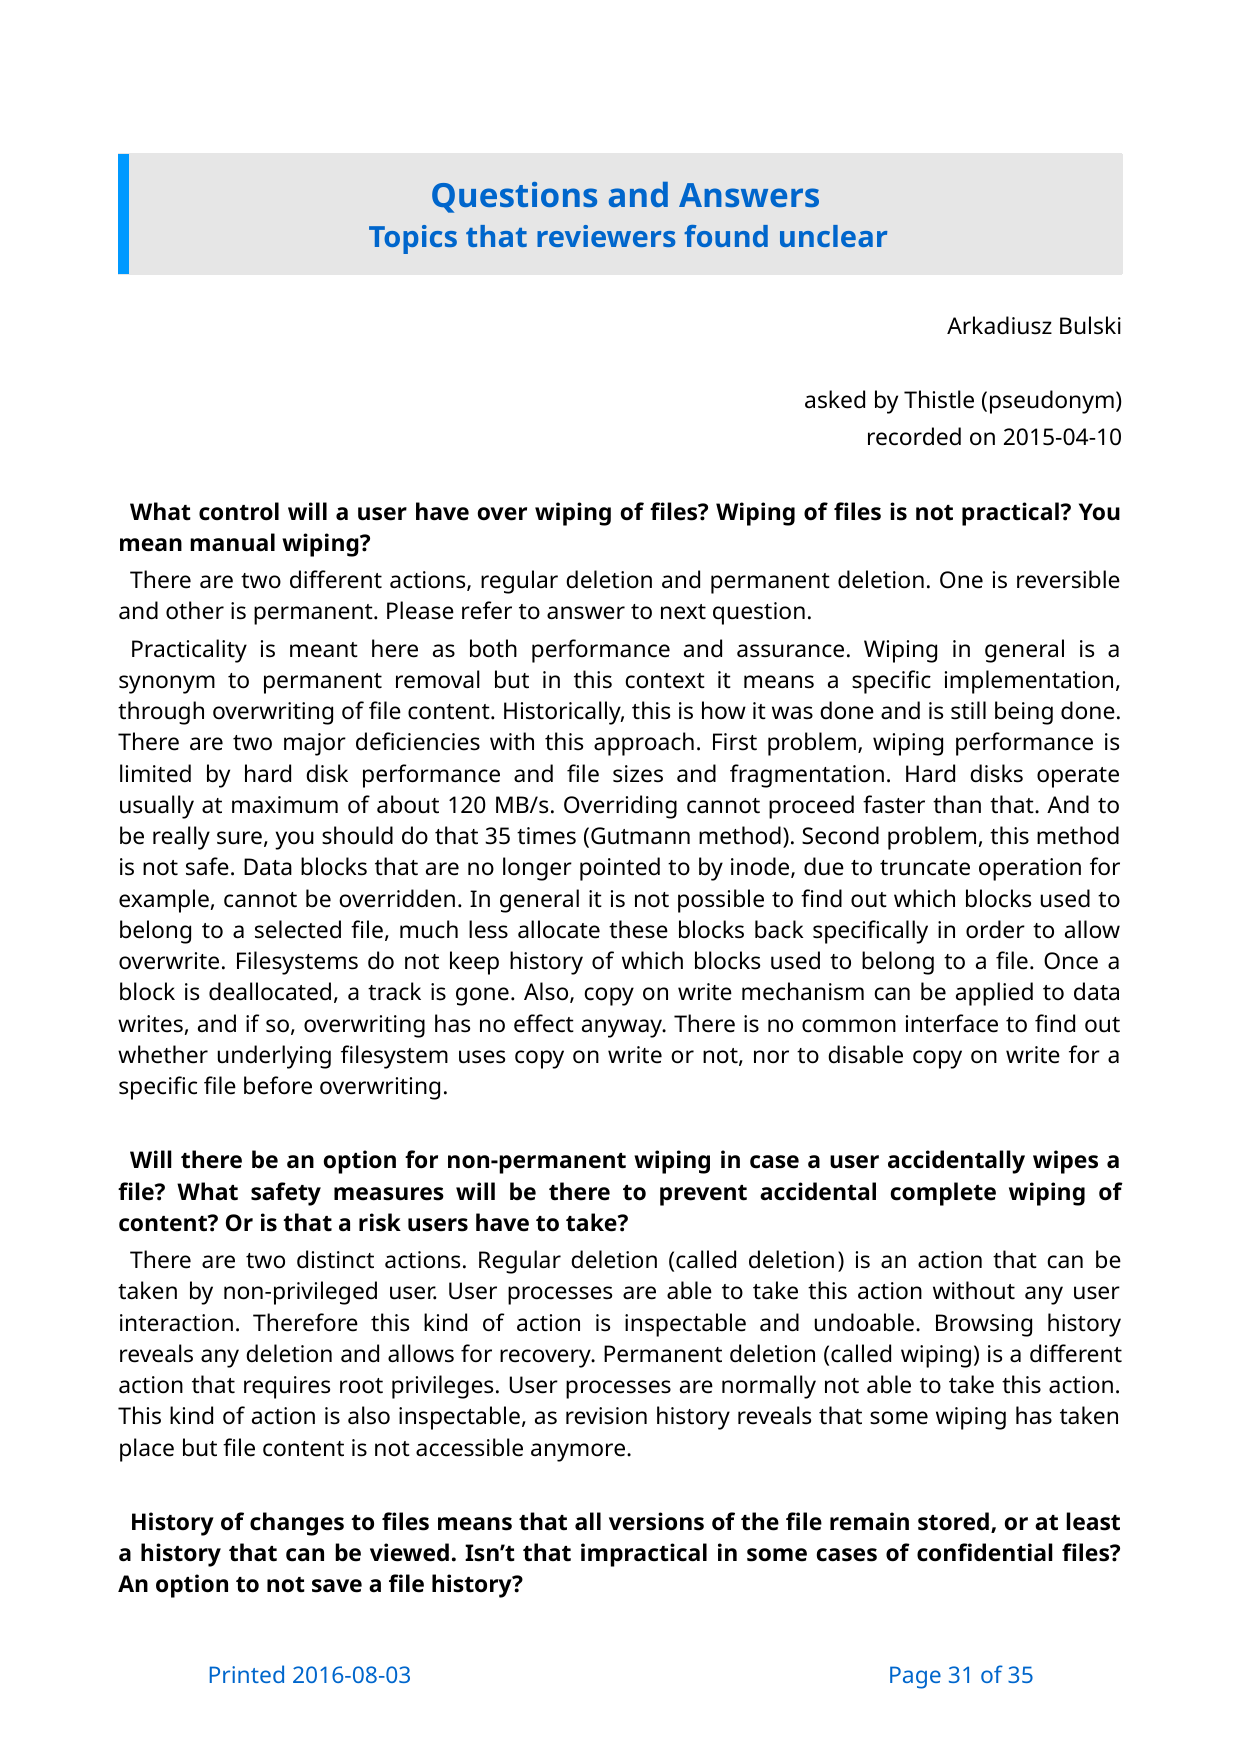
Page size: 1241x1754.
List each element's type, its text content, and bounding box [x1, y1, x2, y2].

text History of changes to files means that all versions of the file remain stored, or at least a history that can be viewed. Isn’t that impractical in some cases of confidential files? An option to not save a file history? [118, 1506, 1122, 1600]
text recorded on 2015-04-10 [118, 421, 1122, 452]
text Arkadiusz Bulski [118, 310, 1122, 341]
text asked by Thistle (pseudonym) [118, 384, 1122, 415]
text What control will a user have over wiping of files? Wiping of files is not practical? You mean manual wiping? [118, 496, 1122, 558]
text Will there be an option for non-permanent wiping in case a user accidentally wipes a file? What safety measures will be there to prevent accidental complete wiping of content? Or is that a risk users have to take? [118, 1144, 1122, 1238]
text Practicality is meant here as both performance and assurance. Wiping in general is a synonym to permanent removal but in this context it means a specific implementation, through overwriting of file content. Historically, this is how it was done and is still being done. There are two major deficiencies with this approach. First problem, wiping performance is limited by hard disk performance and file sizes and fragmentation. Hard disks operate usually at maximum of about 120 MB/s. Overriding cannot proceed faster than that. And to be really sure, you should do that 35 times (Gutmann method). Second problem, this method is not safe. Data blocks that are no longer pointed to by inode, due to truncate operation for example, cannot be overridden. In general it is not possible to find out which blocks used to belong to a selected file, much less allocate these blocks back specifically in order to allow overwrite. Filesystems do not keep history of which blocks used to belong to a file. Once a block is deallocated, a track is gone. Also, copy on write mechanism can be applied to data writes, and if so, overwriting has no effect anyway. There is no common interface to find out whether underlying filesystem uses copy on write or not, nor to disable copy on write for a specific file before overwriting. [118, 632, 1122, 1101]
text There are two different actions, regular deletion and permanent deletion. One is reversible and other is permanent. Please refer to answer to next question. [118, 564, 1122, 627]
subtitle Questions and Answers Topics that reviewers found unclear [129, 155, 1122, 274]
text There are two distinct actions. Regular deletion (called deletion) is an action that can be taken by non-privileged user. User processes are able to take this action without any user interaction. Therefore this kind of action is inspectable and undoable. Browsing history reveals any deletion and allows for recovery. Permanent deletion (called wiping) is a different action that requires root privileges. User processes are normally not able to take this action. This kind of action is also inspectable, as revision history reveals that some wiping has taken place but file content is not accessible anymore. [118, 1244, 1122, 1463]
